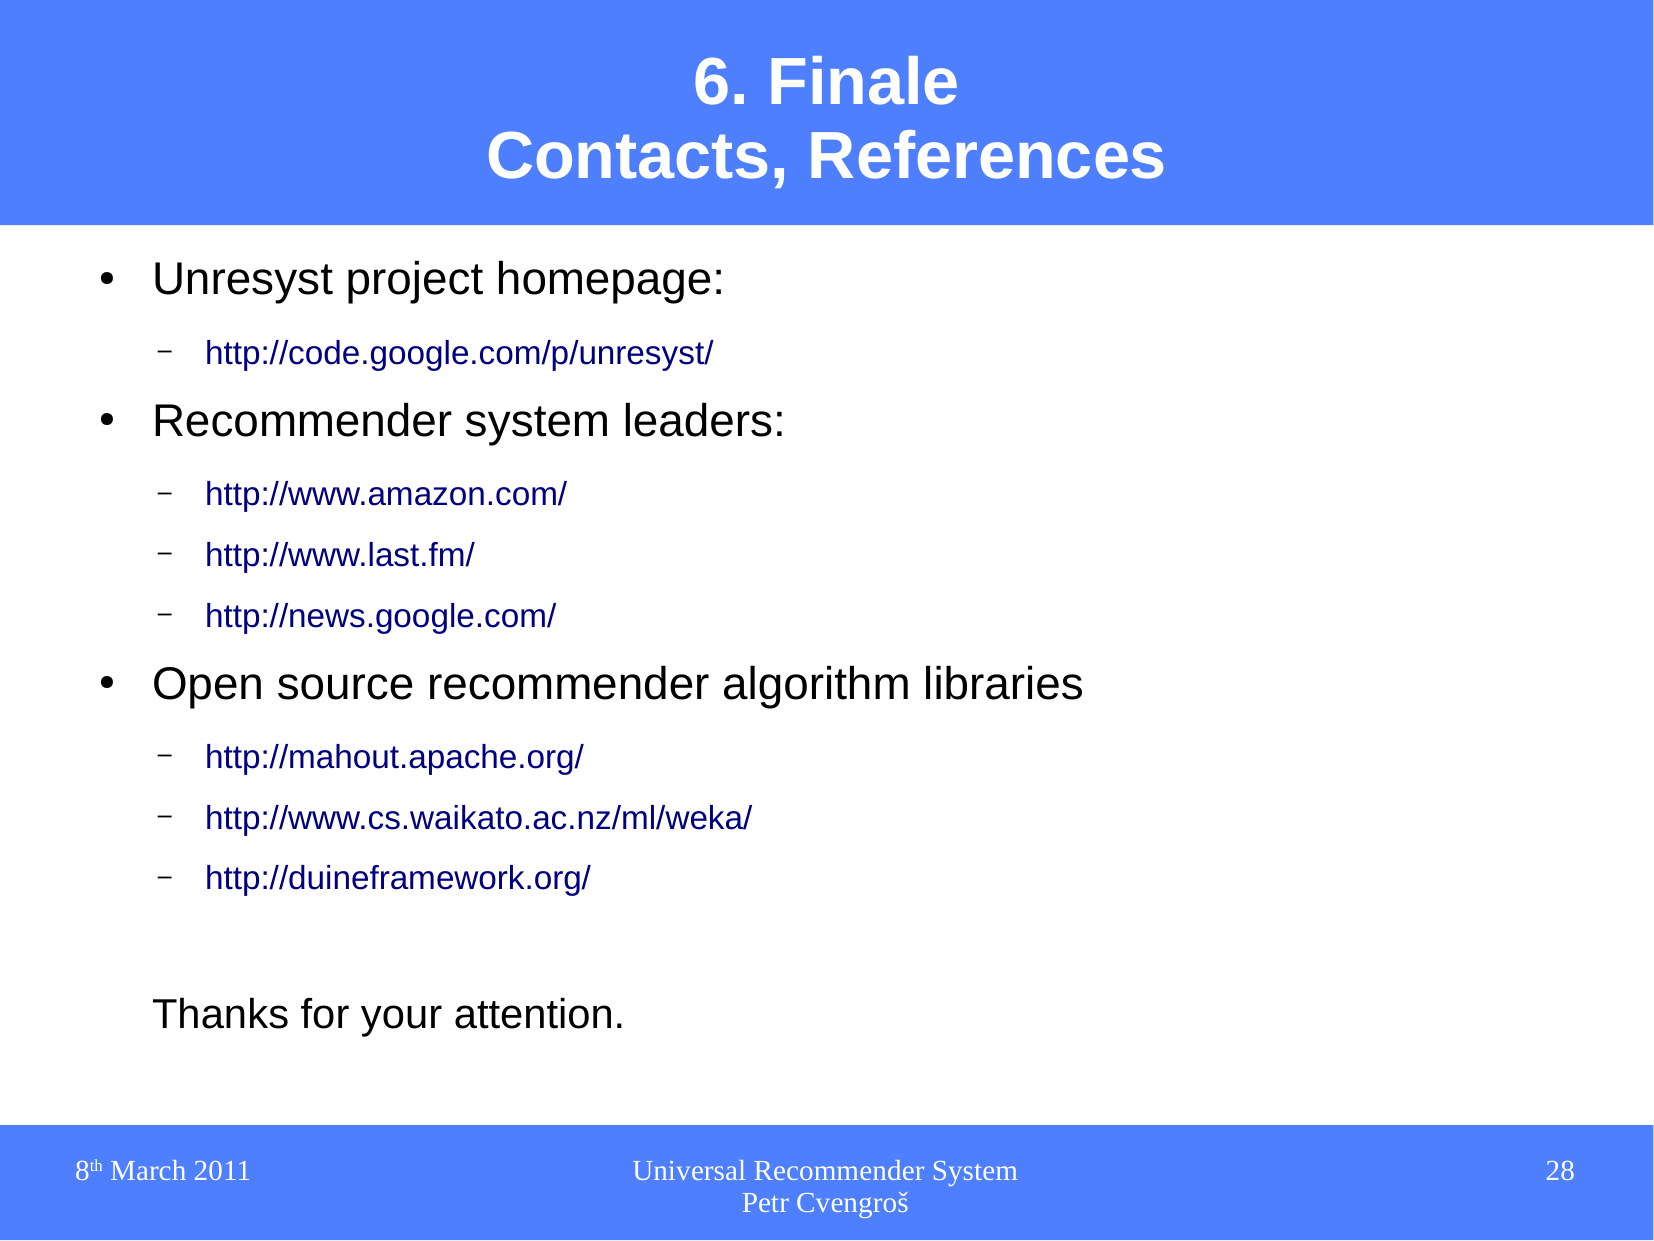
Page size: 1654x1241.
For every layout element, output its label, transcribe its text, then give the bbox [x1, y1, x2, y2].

list Unresyst project homepage: http://code.google.com/p/unresyst/ Recommender system leaders: http://www.amazon.com/ http://www.last.fm/ http://news.google.com/ Open source recommender algorithm libraries http://mahout.apache.org/ http://www.cs.waikato.ac.nz/ml/weka/ http://duineframework.org/ Thanks for your attention. [81, 253, 1570, 1096]
title 6. Finale Contacts, References [82, 32, 1571, 205]
